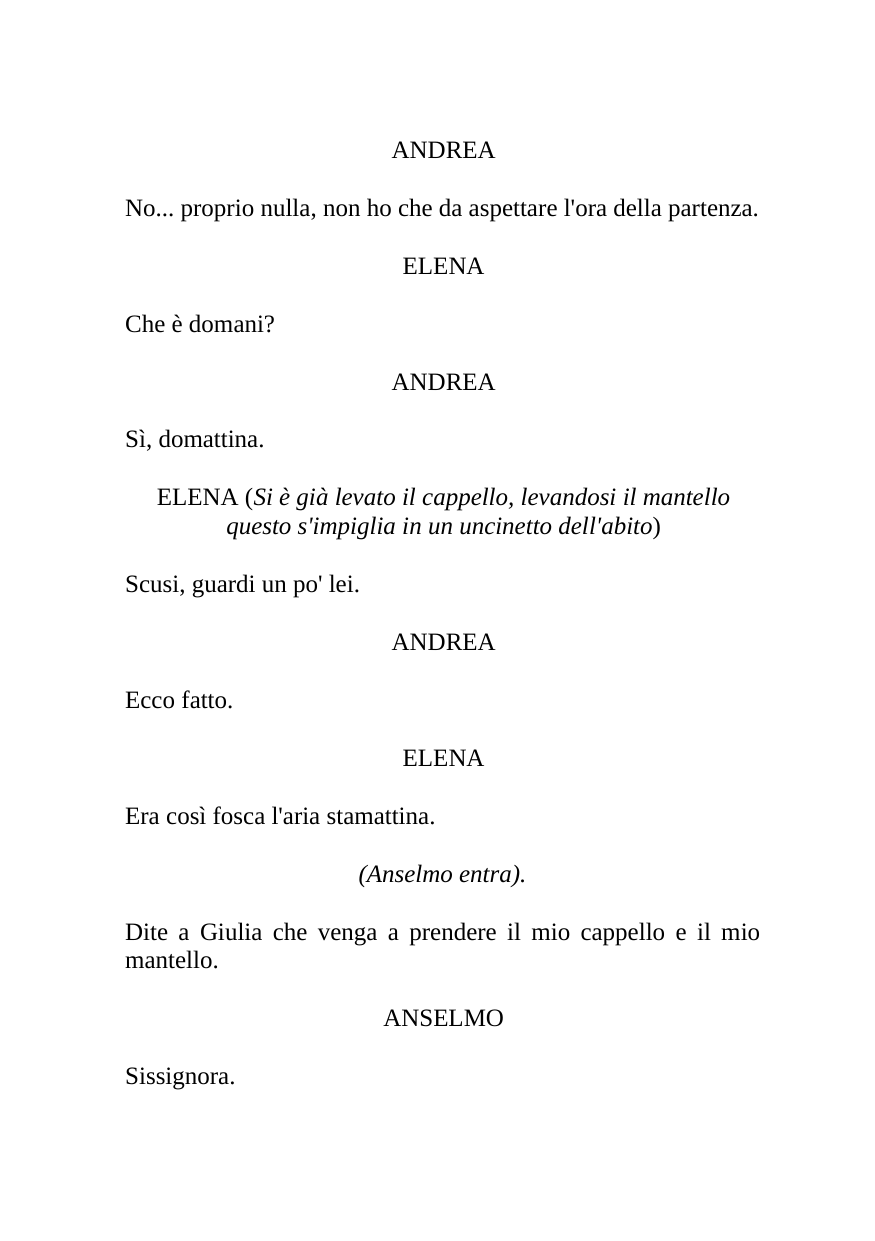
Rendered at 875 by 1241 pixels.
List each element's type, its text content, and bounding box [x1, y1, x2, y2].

text Ecco fatto. [125, 685, 762, 714]
text No... proprio nulla, non ho che da aspettare l'ora della partenza. [125, 193, 762, 222]
text Sì, domattina. [125, 424, 762, 453]
text ANSELMO [125, 1003, 762, 1032]
text Era così fosca l'aria stamattina. [125, 801, 762, 829]
text (Anselmo entra). [125, 859, 762, 887]
text ANDREA [125, 367, 762, 395]
text ELENA (Si è già levato il cappello, levandosi il mantello questo s'impiglia in un uncinetto dell'abito) [125, 482, 762, 540]
text Che è domani? [125, 309, 762, 337]
text ELENA [125, 743, 762, 772]
text ANDREA [125, 627, 762, 656]
text ELENA [125, 251, 762, 279]
text ANDREA [125, 135, 762, 164]
text Dite a Giulia che venga a prendere il mio cappello e il mio mantello. [125, 917, 762, 974]
text Scusi, guardi un po' lei. [125, 569, 762, 598]
text Sissignora. [125, 1061, 762, 1090]
